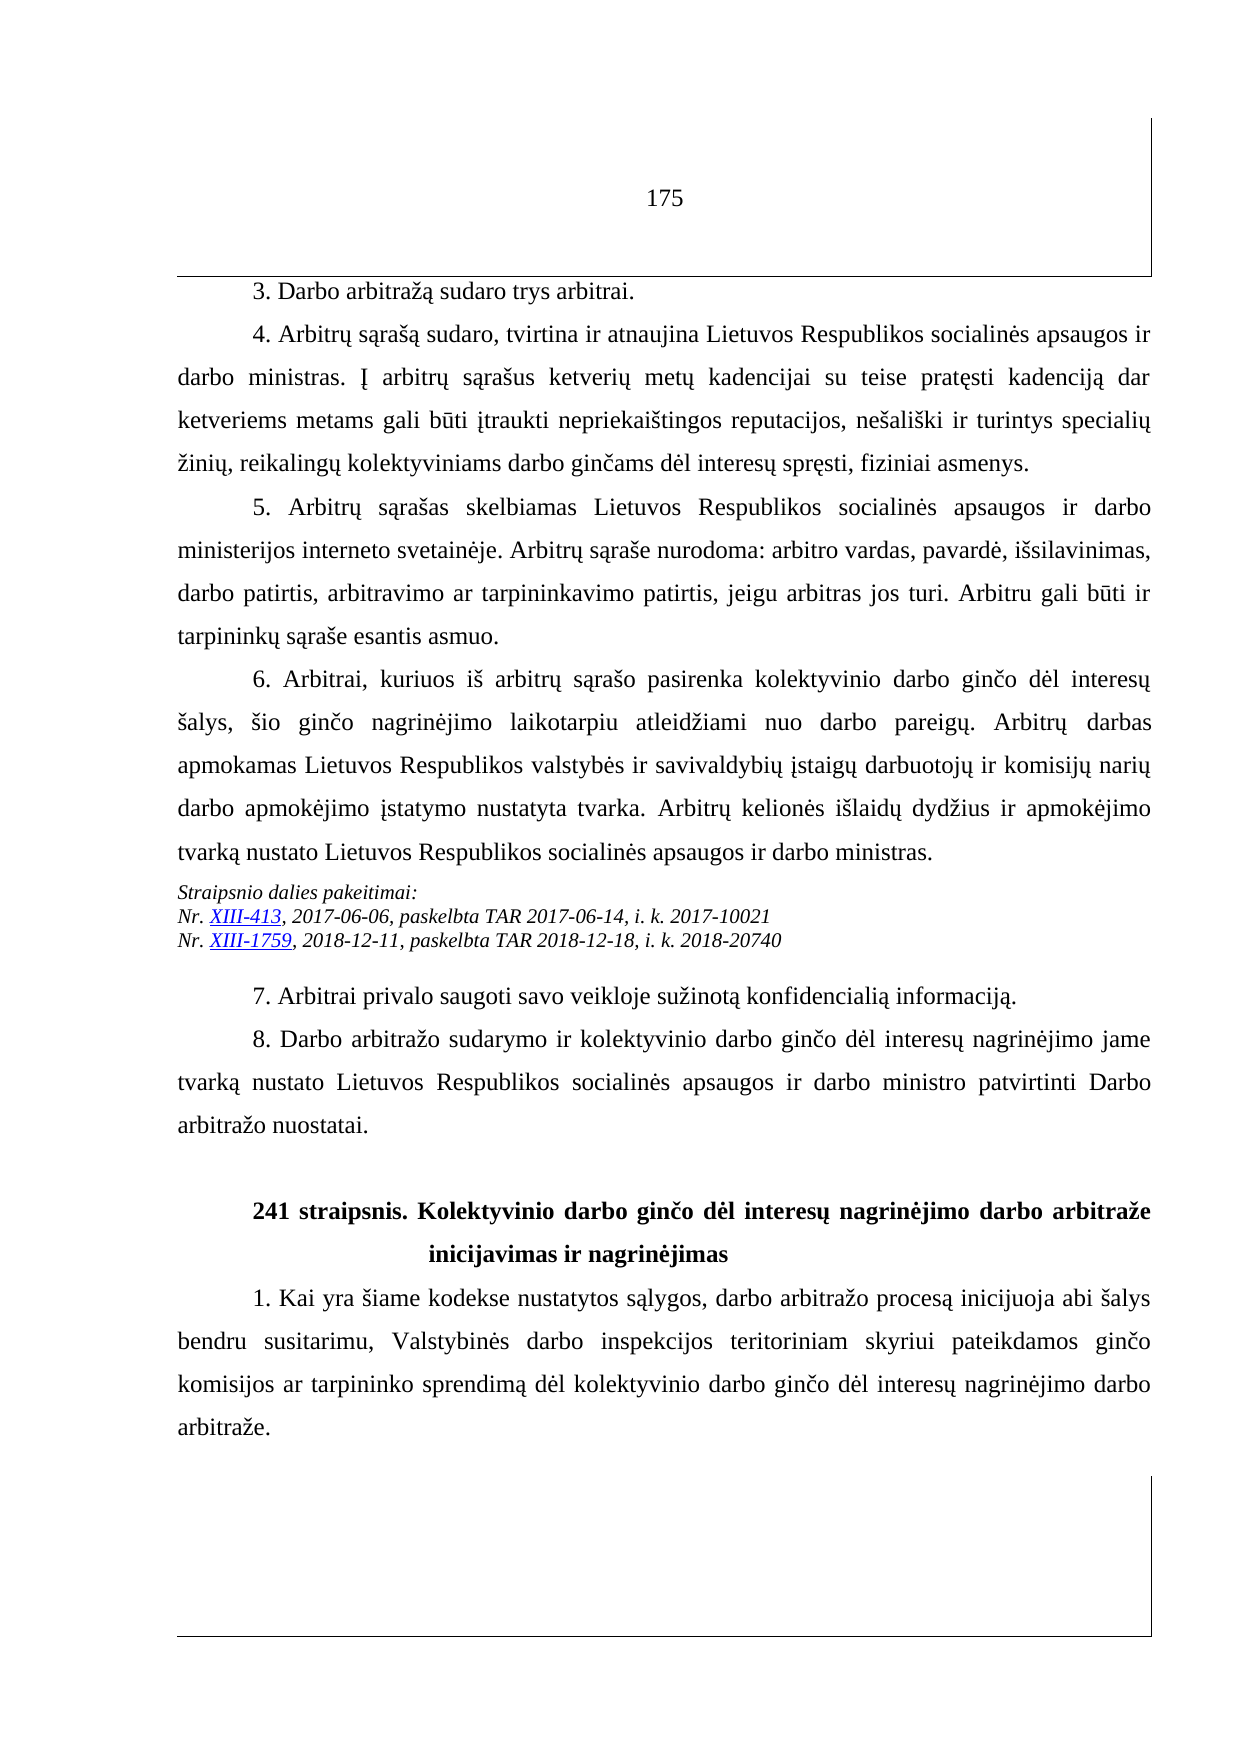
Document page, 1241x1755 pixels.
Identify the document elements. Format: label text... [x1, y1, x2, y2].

subtitle 241 straipsnis. Kolektyvinio darbo ginčo dėl interesų nagrinėjimo darbo arbitraže inicijavimas ir nagrinėjimas [252, 1196, 1152, 1268]
text Nr. XIII-413, 2017-06-06, paskelbta TAR 2017-06-14, i. k. 2017-10021 [177, 904, 1152, 928]
text 8. Darbo arbitražo sudarymo ir kolektyvinio darbo ginčo dėl interesų nagrinėjimo jame tvarką nustato Lietuvos Respublikos socialinės apsaugos ir darbo ministro patvirtinti Darbo arbitražo nuostatai. [177, 1024, 1152, 1139]
text 1. Kai yra šiame kodekse nustatytos sąlygos, darbo arbitražo procesą inicijuoja abi šalys bendru susitarimu, Valstybinės darbo inspekcijos teritoriniam skyriui pateikdamos ginčo komisijos ar tarpininko sprendimą dėl kolektyvinio darbo ginčo dėl interesų nagrinėjimo darbo arbitraže. [177, 1283, 1152, 1441]
text Straipsnio dalies pakeitimai: [177, 880, 1152, 904]
text 5. Arbitrų sąrašas skelbiamas Lietuvos Respublikos socialinės apsaugos ir darbo ministerijos interneto svetainėje. Arbitrų sąraše nurodoma: arbitro vardas, pavardė, išsilavinimas, darbo patirtis, arbitravimo ar tarpininkavimo patirtis, jeigu arbitras jos turi. Arbitru gali būti ir tarpininkų sąraše esantis asmuo. [177, 492, 1152, 650]
text Nr. XIII-1759, 2018-12-11, paskelbta TAR 2018-12-18, i. k. 2018-20740 [177, 928, 1152, 952]
text 4. Arbitrų sąrašą sudaro, tvirtina ir atnaujina Lietuvos Respublikos socialinės apsaugos ir darbo ministras. Į arbitrų sąrašus ketverių metų kadencijai su teise pratęsti kadenciją dar ketveriems metams gali būti įtraukti nepriekaištingos reputacijos, nešališki ir turintys specialių žinių, reikalingų kolektyviniams darbo ginčams dėl interesų spręsti, fiziniai asmenys. [177, 319, 1152, 477]
text 7. Arbitrai privalo saugoti savo veikloje sužinotą konfidencialią informaciją. [177, 981, 1152, 1009]
text 6. Arbitrai, kuriuos iš arbitrų sąrašo pasirenka kolektyvinio darbo ginčo dėl interesų šalys, šio ginčo nagrinėjimo laikotarpiu atleidžiami nuo darbo pareigų. Arbitrų darbas apmokamas Lietuvos Respublikos valstybės ir savivaldybių įstaigų darbuotojų ir komisijų narių darbo apmokėjimo įstatymo nustatyta tvarka. Arbitrų kelionės išlaidų dydžius ir apmokėjimo tvarką nustato Lietuvos Respublikos socialinės apsaugos ir darbo ministras. [177, 664, 1152, 865]
text 3. Darbo arbitražą sudaro trys arbitrai. [177, 276, 1152, 305]
